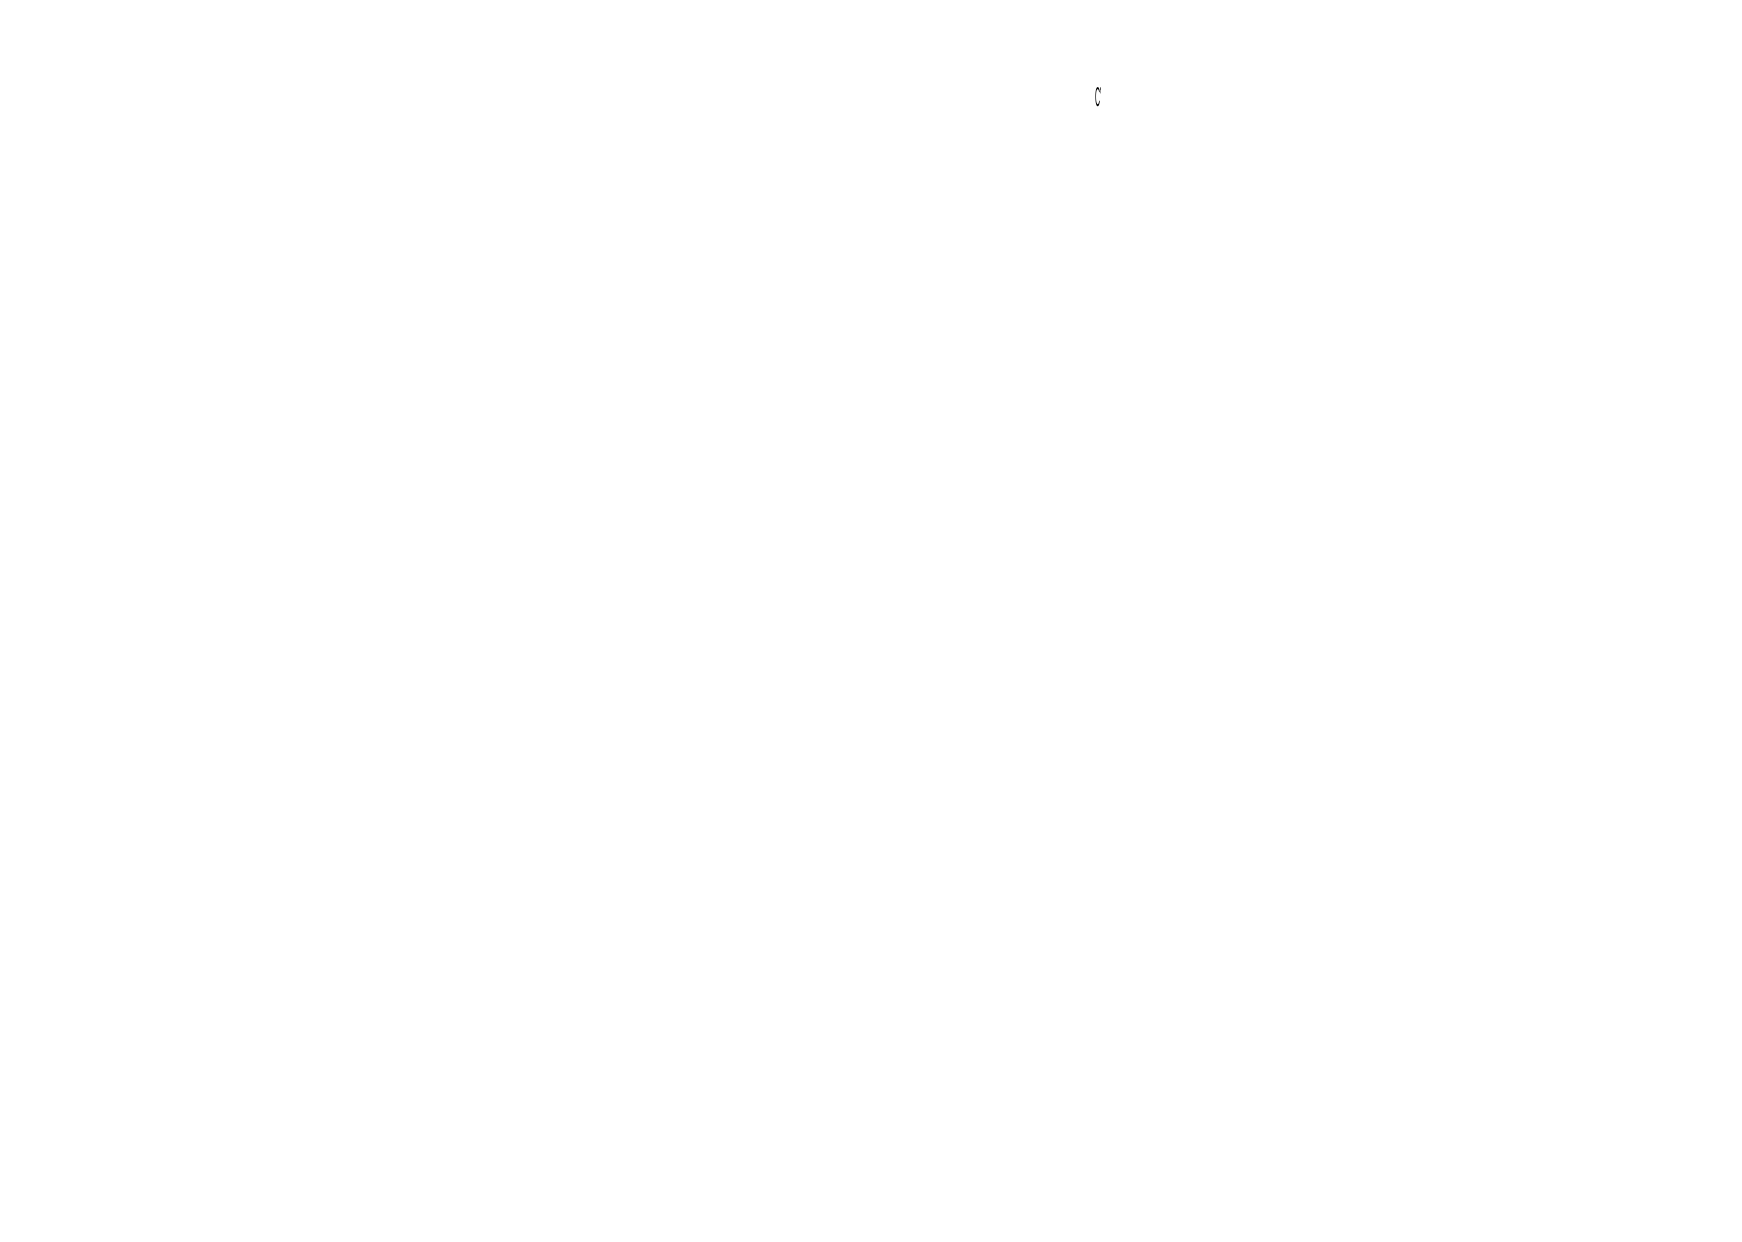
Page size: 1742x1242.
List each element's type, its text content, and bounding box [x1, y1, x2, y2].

text C’ [1089, 81, 1107, 112]
